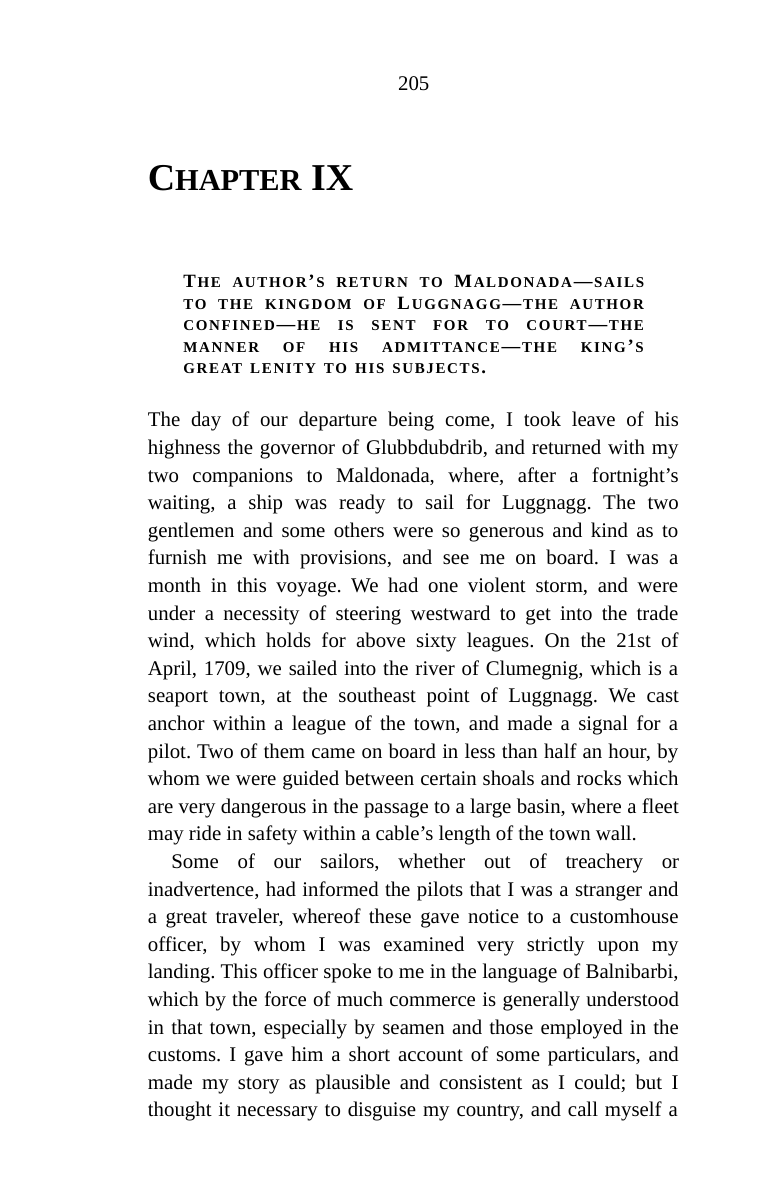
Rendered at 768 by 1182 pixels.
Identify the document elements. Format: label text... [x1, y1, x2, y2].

text The author’s return to Maldonada—sails to the kingdom of Luggnagg—the author confined—he is sent for to court—the manner of his admittance—the king’s great lenity to his subjects. [183, 270, 644, 378]
subtitle Chapter IX [148, 155, 679, 198]
text The day of our departure being come, I took leave of his highness the governor of Glubbdubdrib, and returned with my two companions to Maldonada, where, after a fortnight’s waiting, a ship was ready to sail for Luggnagg. The two gentlemen and some others were so generous and kind as to furnish me with provisions, and see me on board. I was a month in this voyage. We had one violent storm, and were under a necessity of steering westward to get into the trade wind, which holds for above sixty leagues. On the 21st of April, 1709, we sailed into the river of Clumegnig, which is a seaport town, at the southeast point of Luggnagg. We cast anchor within a league of the town, and made a signal for a pilot. Two of them came on board in less than half an hour, by whom we were guided between certain shoals and rocks which are very dangerous in the passage to a large basin, where a fleet may ride in safety within a cable’s length of the town wall. [148, 407, 679, 845]
text Some of our sailors, whether out of treachery or inadvertence, had informed the pilots that I was a stranger and a great traveler, whereof these gave notice to a customhouse officer, by whom I was examined very strictly upon my landing. This officer spoke to me in the language of Balnibarbi, which by the force of much commerce is generally understood in that town, especially by seamen and those employed in the customs. I gave him a short account of some particulars, and made my story as plausible and consistent as I could; but I thought it necessary to disguise my country, and call myself a [148, 849, 679, 1121]
